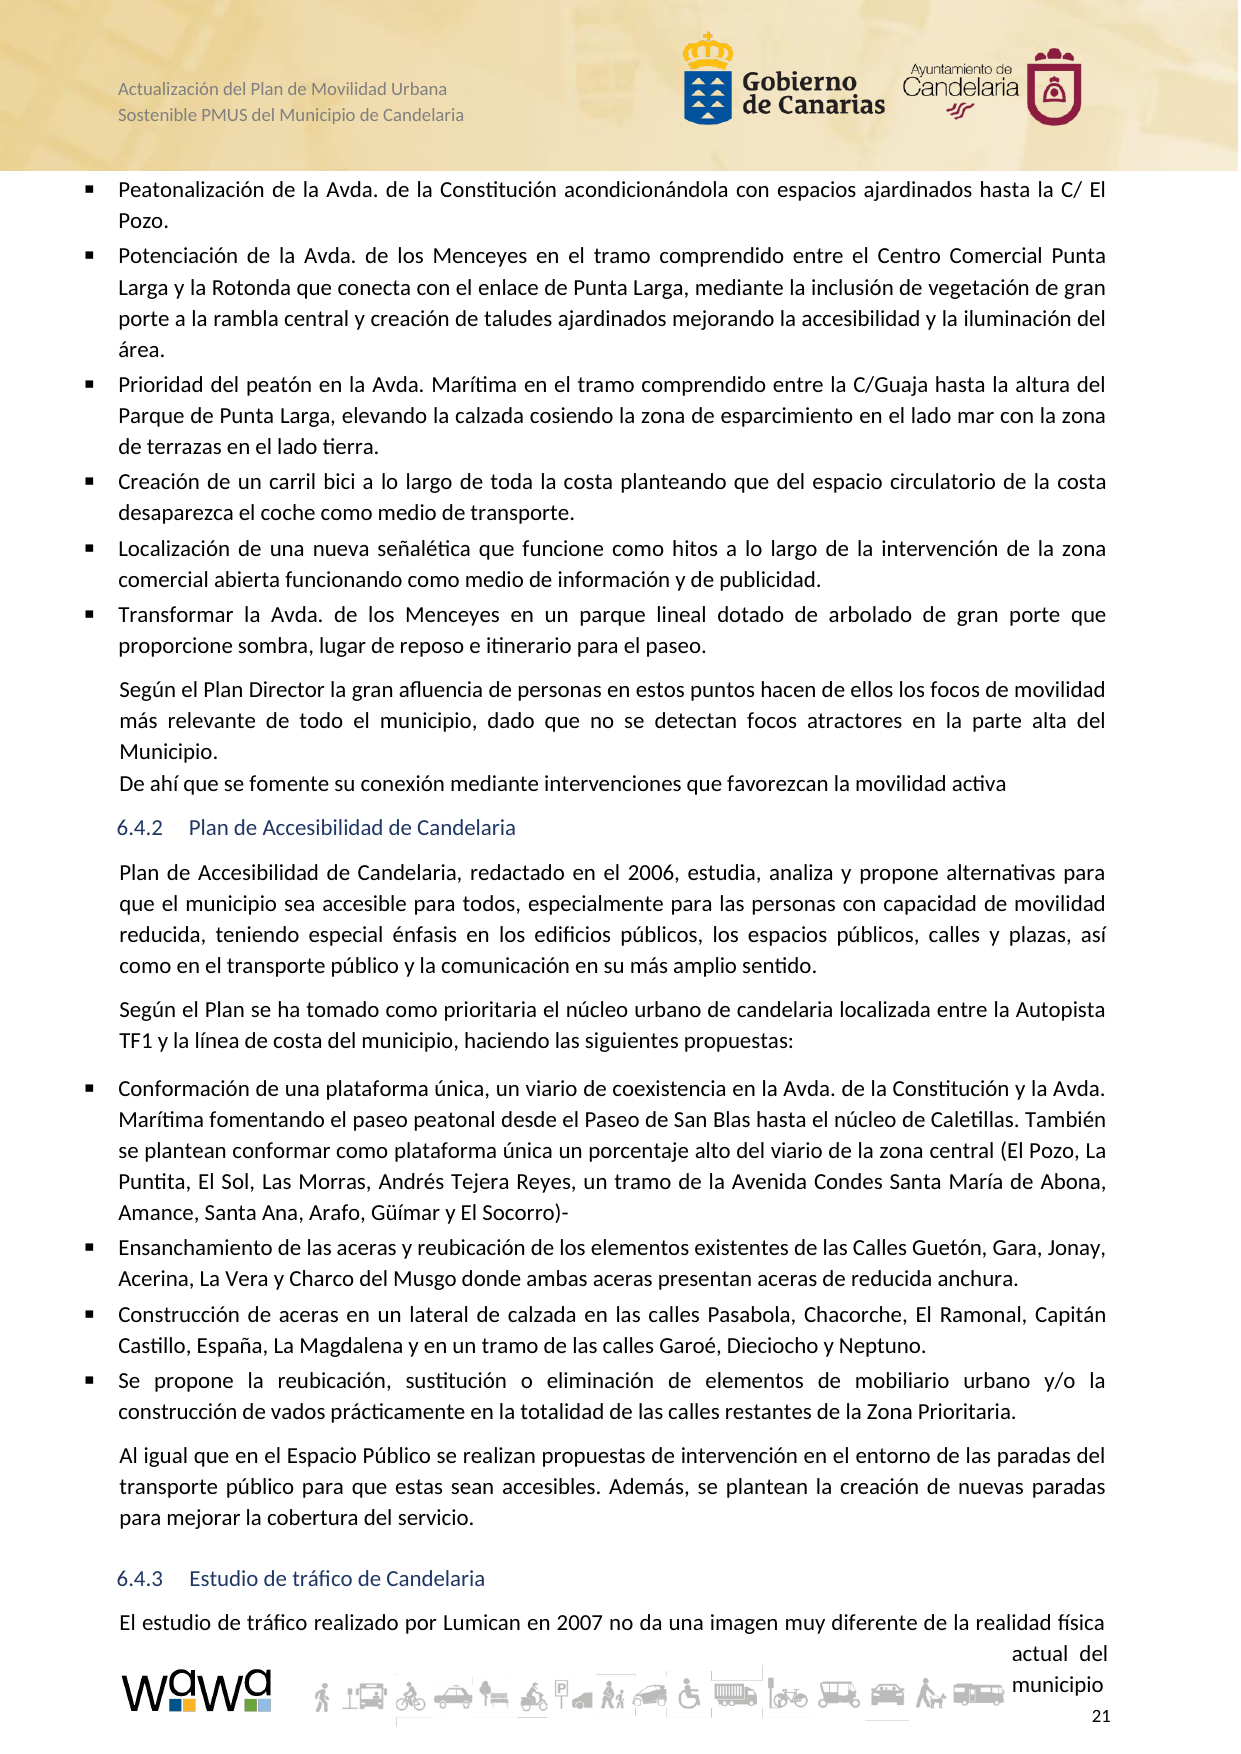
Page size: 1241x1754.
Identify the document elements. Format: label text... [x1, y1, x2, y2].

text De ahí que se fomente su conexión mediante intervenciones que favorezcan la movilidad activa [119, 769, 1108, 797]
text Al igual que en el Espacio Público se realizan propuestas de intervención en el entorno de las paradas del transporte público para que estas sean accesibles. Además, se plantean la creación de nuevas paradas para mejorar la cobertura del servicio. [119, 1441, 1108, 1531]
list Construcción de aceras en un lateral de calzada en las calles Pasabola, Chacorche, El Ramonal, Capitán Castillo, España, La Magdalena y en un tramo de las calles Garoé, Dieciocho y Neptuno. [81, 1300, 1108, 1359]
text Plan de Accesibilidad de Candelaria, redactado en el 2006, estudia, analiza y propone alternativas para que el municipio sea accesible para todos, especialmente para las personas con capacidad de movilidad reducida, teniendo especial énfasis en los edificios públicos, los espacios públicos, calles y plazas, así como en el transporte público y la comunicación en su más amplio sentido. [119, 858, 1108, 979]
text Según el Plan se ha tomado como prioritaria el núcleo urbano de candelaria localizada entre la Autopista TF1 y la línea de costa del municipio, haciendo las siguientes propuestas: [119, 995, 1108, 1054]
list Se propone la reubicación, sustitución o eliminación de elementos de mobiliario urbano y/o la construcción de vados prácticamente en la totalidad de las calles restantes de la Zona Prioritaria. [81, 1366, 1108, 1425]
text Según el Plan Director la gran afluencia de personas en estos puntos hacen de ellos los focos de movilidad más relevante de todo el municipio, dado que no se detectan focos atractores en la parte alta del Municipio. [119, 675, 1108, 765]
list Peatonalización de la Avda. de la Constitución acondicionándola con espacios ajardinados hasta la C/ El Pozo. [81, 171, 1108, 234]
list Prioridad del peatón en la Avda. Marítima en el tramo comprendido entre la C/Guaja hasta la altura del Parque de Punta Larga, elevando la calzada cosiendo la zona de esparcimiento en el lado mar con la zona de terrazas en el lado tierra. [81, 370, 1108, 460]
text El estudio de tráfico realizado por Lumican en 2007 no da una imagen muy diferente de la realidad física actual del municipio [119, 1608, 1108, 1698]
list Transformar la Avda. de los Menceyes en un parque lineal dotado de arbolado de gran porte que proporcione sombra, lugar de reposo e itinerario para el paseo. [81, 600, 1108, 659]
list Localización de una nueva señalética que funcione como hitos a lo largo de la intervención de la zona comercial abierta funcionando como medio de información y de publicidad. [81, 534, 1108, 593]
subtitle 6.4.3 Estudio de tráfico de Candelaria [116, 1564, 1151, 1592]
list Creación de un carril bici a lo largo de toda la costa planteando que del espacio circulatorio de la costa desaparezca el coche como medio de transporte. [81, 467, 1108, 527]
subtitle 6.4.2 Plan de Accesibilidad de Candelaria [116, 813, 1151, 841]
list Potenciación de la Avda. de los Menceyes en el tramo comprendido entre el Centro Comercial Punta Larga y la Rotonda que conecta con el enlace de Punta Larga, mediante la inclusión de vegetación de gran porte a la rambla central y creación de taludes ajardinados mejorando la accesibilidad y la iluminación del área. [81, 242, 1108, 363]
list Conformación de una plataforma única, un viario de coexistencia en la Avda. de la Constitución y la Avda. Marítima fomentando el paseo peatonal desde el Paseo de San Blas hasta el núcleo de Caletillas. También se plantean conformar como plataforma única un porcentaje alto del viario de la zona central (El Pozo, La Puntita, El Sol, Las Morras, Andrés Tejera Reyes, un tramo de la Avenida Condes Santa María de Abona, Amance, Santa Ana, Arafo, Güímar y El Socorro)- [81, 1074, 1108, 1226]
list Ensanchamiento de las aceras y reubicación de los elementos existentes de las Calles Guetón, Gara, Jonay, Acerina, La Vera y Charco del Musgo donde ambas aceras presentan aceras de reducida anchura. [81, 1233, 1108, 1292]
